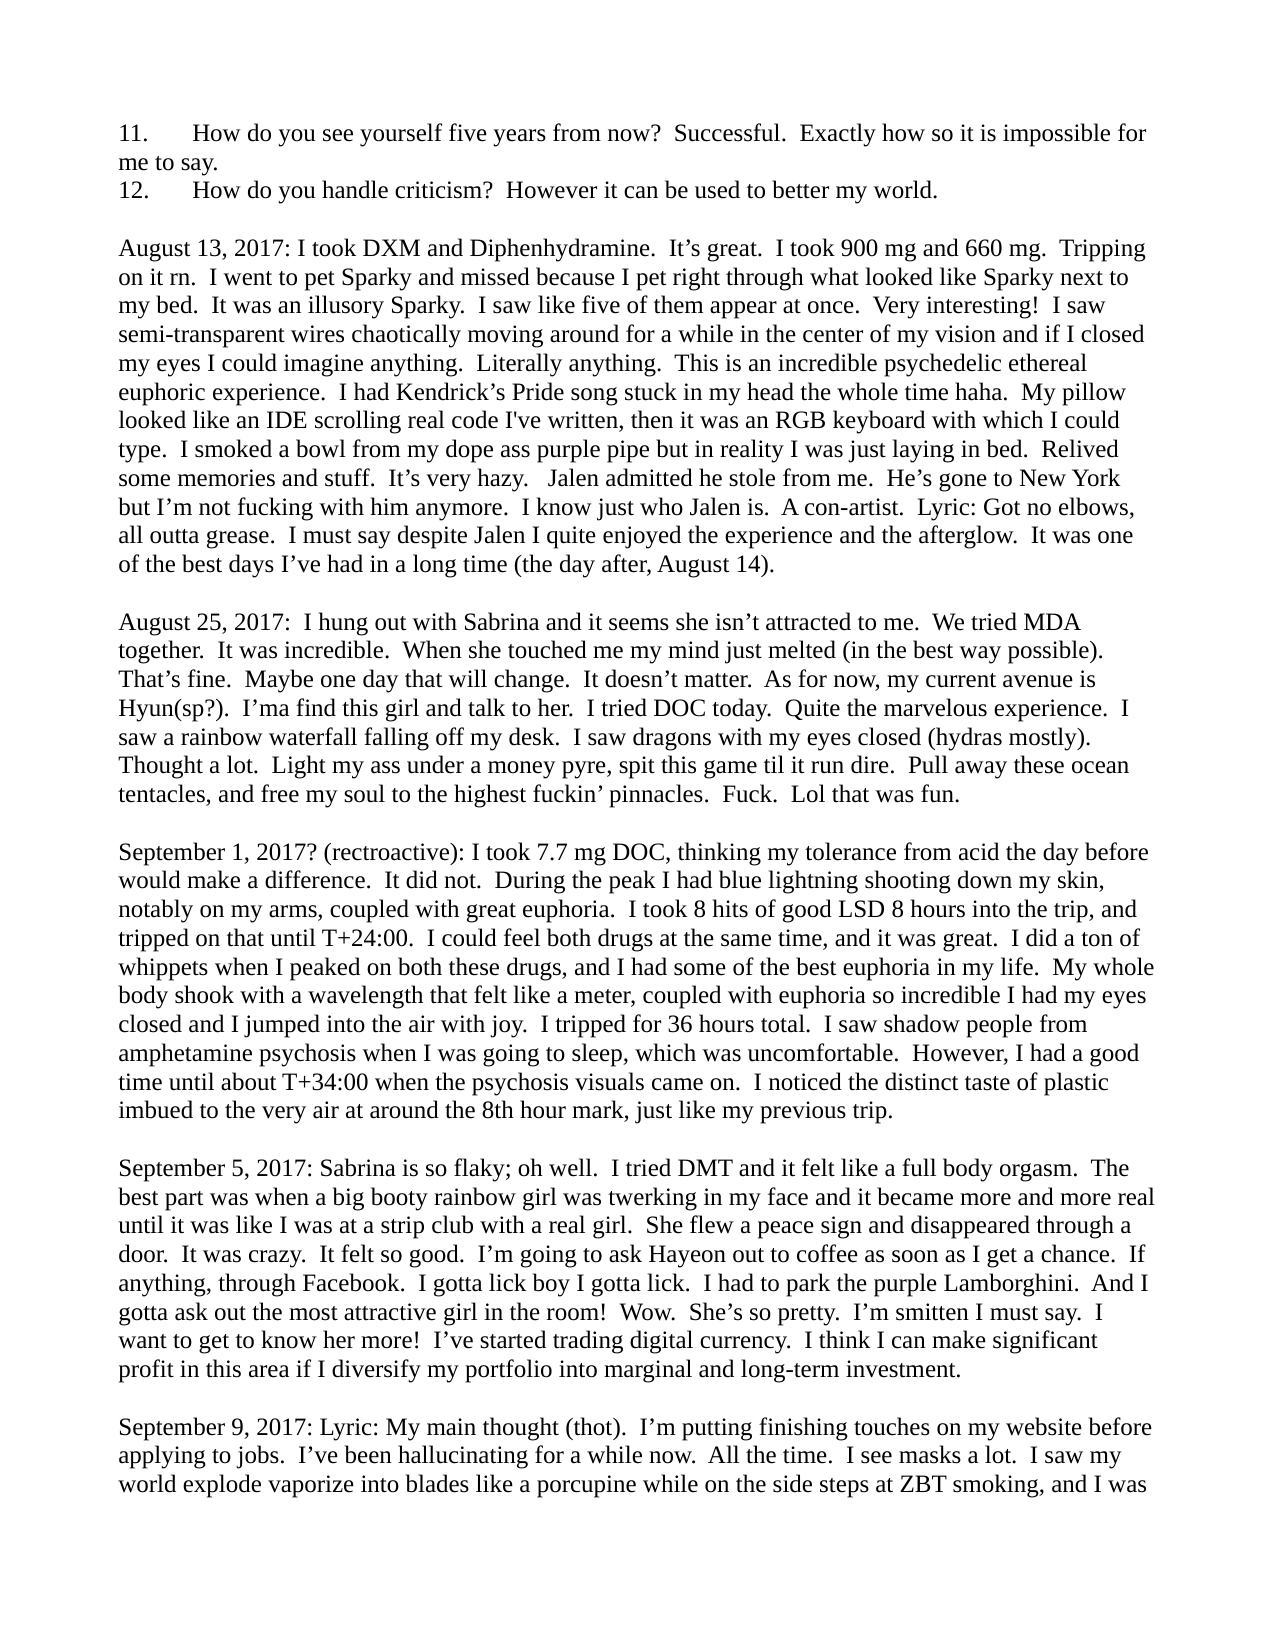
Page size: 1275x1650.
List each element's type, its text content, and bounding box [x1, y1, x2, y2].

text August 25, 2017: I hung out with Sabrina and it seems she isn’t attracted to me. We tried MDA together. It was incredible. When she touched me my mind just melted (in the best way possible). That’s fine. Maybe one day that will change. It doesn’t matter. As for now, my current avenue is Hyun(sp?). I’ma find this girl and talk to her. I tried DOC today. Quite the marvelous experience. I saw a rainbow waterfall falling off my desk. I saw dragons with my eyes closed (hydras mostly). Thought a lot. Light my ass under a money pyre, spit this game til it run dire. Pull away these ocean tentacles, and free my soul to the highest fuckin’ pinnacles. Fuck. Lol that was fun. [118, 607, 1157, 808]
text 11. How do you see yourself five years from now? Successful. Exactly how so it is impossible for me to say. [118, 118, 1157, 176]
text September 1, 2017? (rectroactive): I took 7.7 mg DOC, thinking my tolerance from acid the day before would make a difference. It did not. During the peak I had blue lightning shooting down my skin, notably on my arms, coupled with great euphoria. I took 8 hits of good LSD 8 hours into the trip, and tripped on that until T+24:00. I could feel both drugs at the same time, and it was great. I did a ton of whippets when I peaked on both these drugs, and I had some of the best euphoria in my life. My whole body shook with a wavelength that felt like a meter, coupled with euphoria so incredible I had my eyes closed and I jumped into the air with joy. I tripped for 36 hours total. I saw shadow people from amphetamine psychosis when I was going to sleep, which was uncomfortable. However, I had a good time until about T+34:00 when the psychosis visuals came on. I noticed the distinct taste of plastic imbued to the very air at around the 8th hour mark, just like my previous trip. [118, 837, 1157, 1124]
text September 5, 2017: Sabrina is so flaky; oh well. I tried DMT and it felt like a full body orgasm. The best part was when a big booty rainbow girl was twerking in my face and it became more and more real until it was like I was at a strip club with a real girl. She flew a peace sign and disappeared through a door. It was crazy. It felt so good. I’m going to ask Hayeon out to coffee as soon as I get a chance. If anything, through Facebook. I gotta lick boy I gotta lick. I had to park the purple Lamborghini. And I gotta ask out the most attractive girl in the room! Wow. She’s so pretty. I’m smitten I must say. I want to get to know her more! I’ve started trading digital currency. I think I can make significant profit in this area if I diversify my portfolio into marginal and long-term investment. [118, 1153, 1157, 1383]
text 12. How do you handle criticism? However it can be used to better my world. [118, 176, 1157, 204]
text September 9, 2017: Lyric: My main thought (thot). I’m putting finishing touches on my website before applying to jobs. I’ve been hallucinating for a while now. All the time. I see masks a lot. I saw my world explode vaporize into blades like a porcupine while on the side steps at ZBT smoking, and I was [118, 1412, 1157, 1498]
text August 13, 2017: I took DXM and Diphenhydramine. It’s great. I took 900 mg and 660 mg. Tripping on it rn. I went to pet Sparky and missed because I pet right through what looked like Sparky next to my bed. It was an illusory Sparky. I saw like five of them appear at once. Very interesting! I saw semi-transparent wires chaotically moving around for a while in the center of my vision and if I closed my eyes I could imagine anything. Literally anything. This is an incredible psychedelic ethereal euphoric experience. I had Kendrick’s Pride song stuck in my head the whole time haha. My pillow looked like an IDE scrolling real code I've written, then it was an RGB keyboard with which I could type. I smoked a bowl from my dope ass purple pipe but in reality I was just laying in bed. Relived some memories and stuff. It’s very hazy. Jalen admitted he stole from me. He’s gone to New York but I’m not fucking with him anymore. I know just who Jalen is. A con-artist. Lyric: Got no elbows, all outta grease. I must say despite Jalen I quite enjoyed the experience and the afterglow. It was one of the best days I’ve had in a long time (the day after, August 14). [118, 233, 1157, 578]
